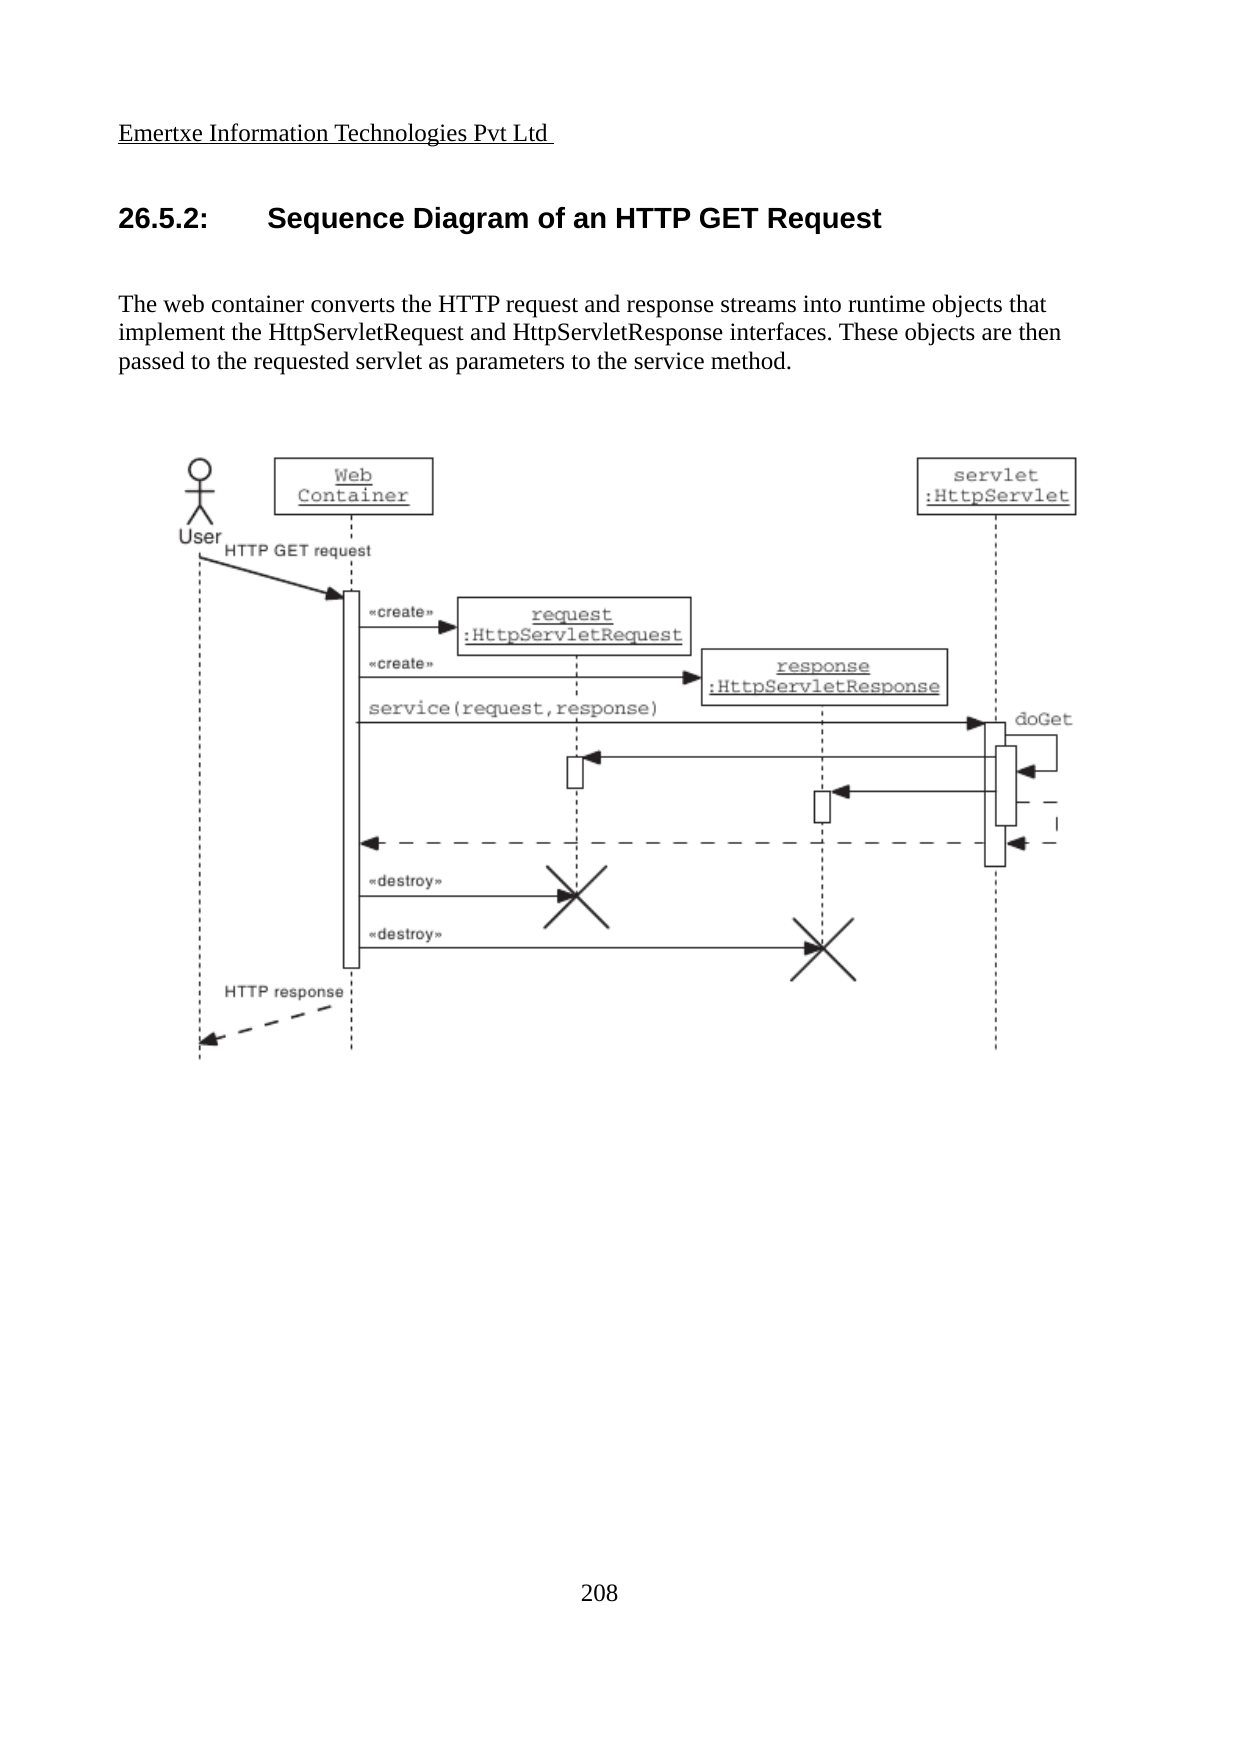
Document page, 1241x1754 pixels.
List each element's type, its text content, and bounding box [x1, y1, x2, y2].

text The web container converts the HTTP request and response streams into runtime objects that implement the HttpServletRequest and HttpServletResponse interfaces. These objects are then passed to the requested servlet as parameters to the service method. [118, 289, 1122, 375]
subtitle Sequence Diagram of an HTTP GET Request [118, 201, 1122, 235]
picture [132, 428, 1108, 1063]
